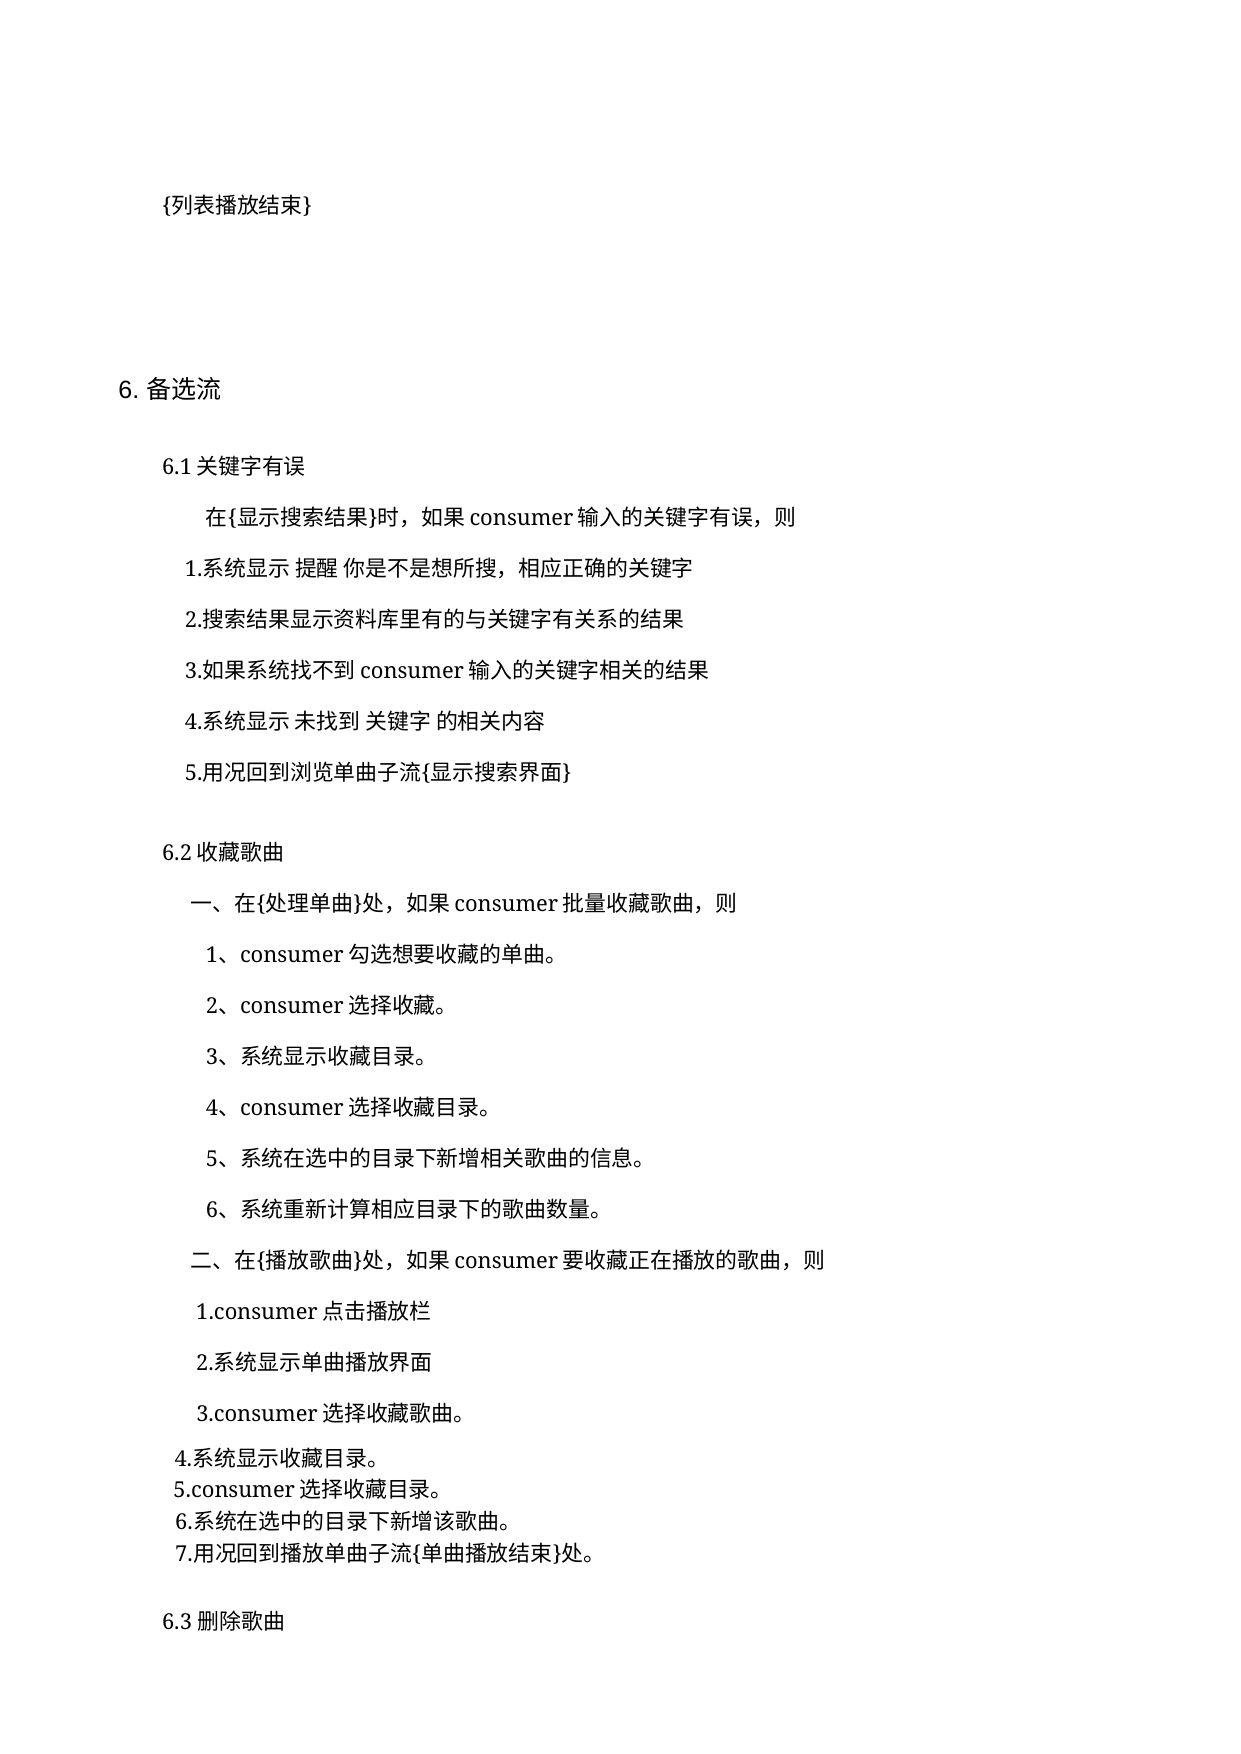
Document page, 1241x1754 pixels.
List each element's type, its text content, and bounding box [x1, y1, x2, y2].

text 1.系统显示 提醒 你是不是想所搜，相应正确的关键字 [118, 551, 1122, 582]
text 1、consumer勾选想要收藏的单曲。 [118, 937, 1122, 968]
text 1.consumer点击播放栏 [118, 1294, 1122, 1326]
text 5.用况回到浏览单曲子流{显示搜索界面} [118, 755, 1122, 787]
text 6.2收藏歌曲 [118, 835, 1122, 866]
text 6.3 删除歌曲 [118, 1604, 1122, 1636]
text 2.系统显示单曲播放界面 [118, 1345, 1122, 1377]
text 6.系统在选中的目录下新增该歌曲。 [118, 1504, 1122, 1536]
text 二、在{播放歌曲}处，如果consumer要收藏正在播放的歌曲，则 [118, 1243, 1122, 1275]
text 6.1关键字有误 [118, 449, 1122, 480]
text {列表播放结束} [118, 188, 1122, 219]
text 4、consumer选择收藏目录。 [118, 1090, 1122, 1122]
text 一、在{处理单曲}处，如果consumer批量收藏歌曲，则 [118, 886, 1122, 917]
text 2.搜索结果显示资料库里有的与关键字有关系的结果 [118, 602, 1122, 633]
text 在{显示搜索结果}时，如果consumer输入的关键字有误，则 [118, 500, 1122, 531]
text 3、系统显示收藏目录。 [118, 1039, 1122, 1071]
text 3.consumer选择收藏歌曲。 [118, 1396, 1122, 1428]
text 2、consumer选择收藏。 [118, 988, 1122, 1019]
text 4.系统显示 未找到 关键字 的相关内容 [118, 704, 1122, 736]
text 6、系统重新计算相应目录下的歌曲数量。 [118, 1192, 1122, 1224]
text 5、系统在选中的目录下新增相关歌曲的信息。 [118, 1141, 1122, 1173]
text 7.用况回到播放单曲子流{单曲播放结束}处。 [118, 1536, 1122, 1568]
text 5.consumer选择收藏目录。 [118, 1472, 1122, 1504]
text 4.系统显示收藏目录。 [118, 1441, 1122, 1472]
text 3.如果系统找不到consumer输入的关键字相关的结果 [118, 653, 1122, 684]
subtitle 备选流 [118, 370, 1122, 406]
